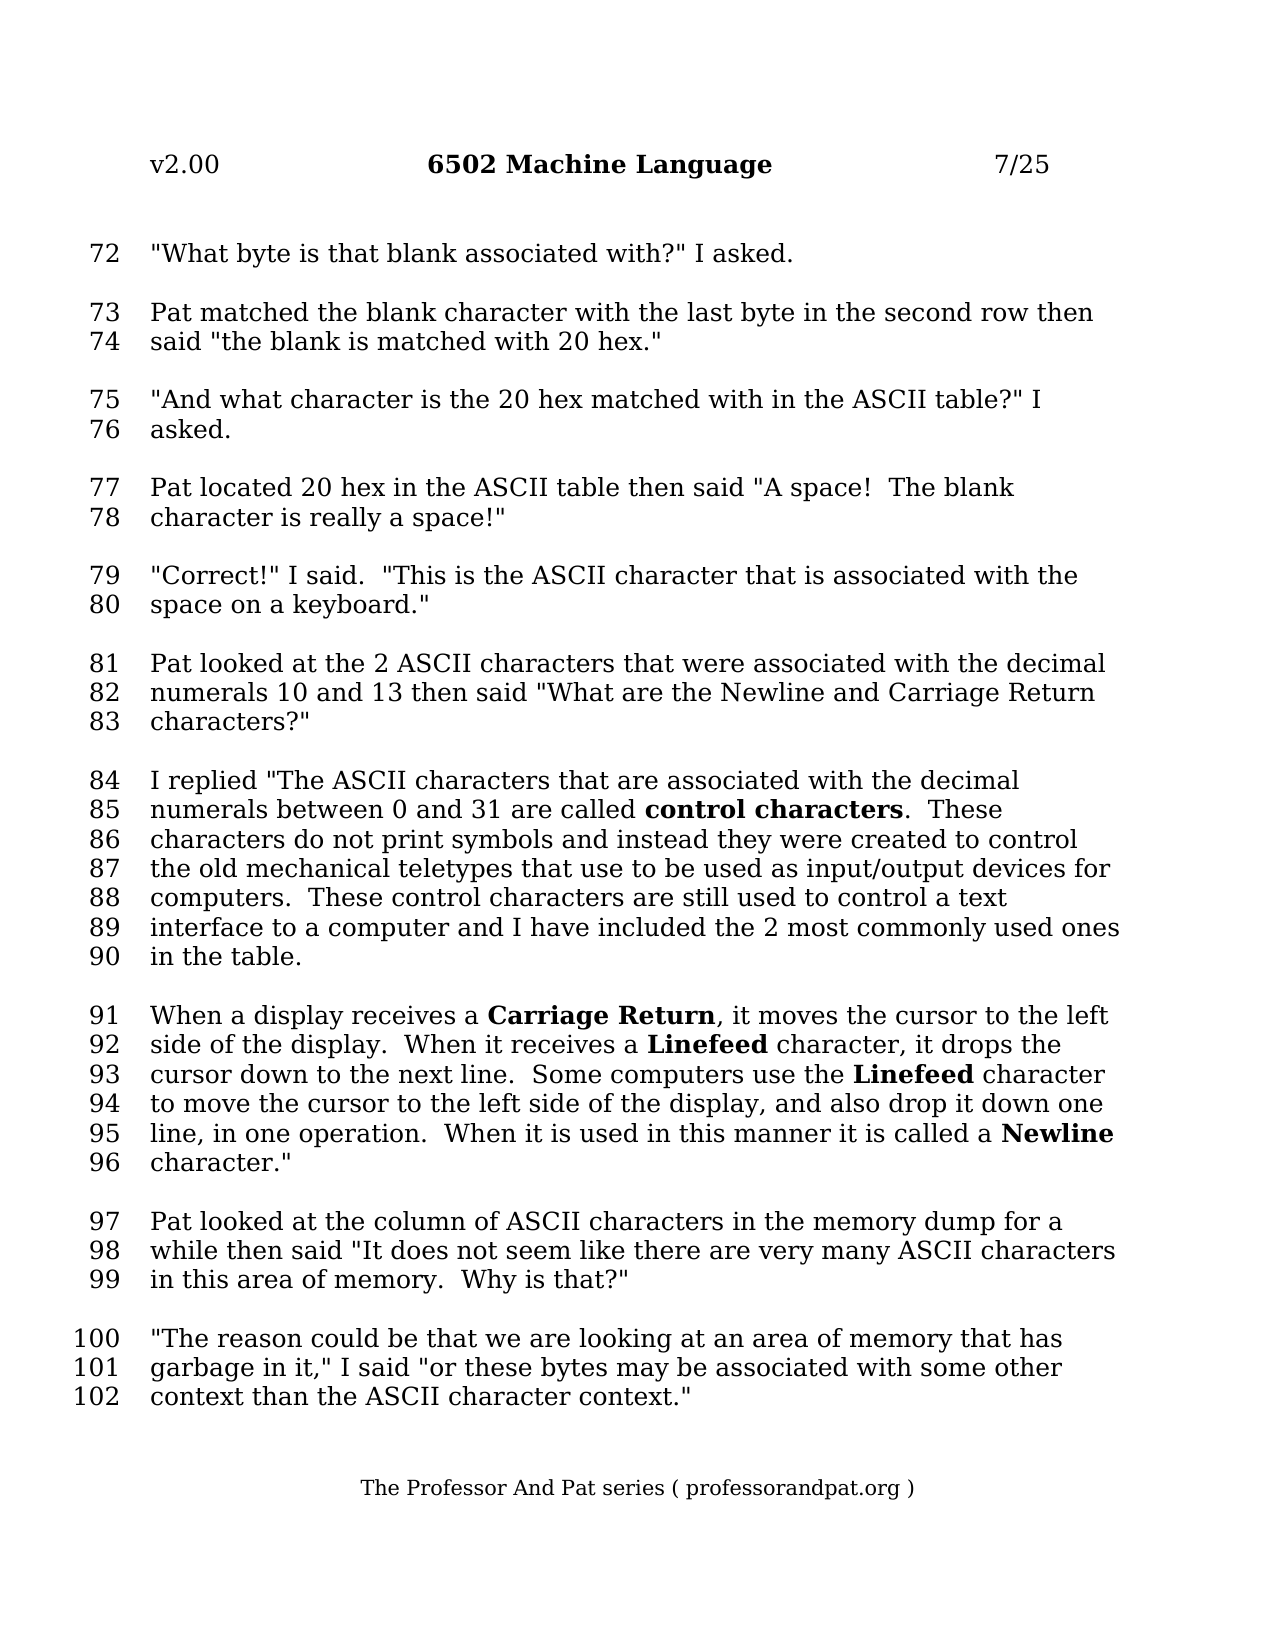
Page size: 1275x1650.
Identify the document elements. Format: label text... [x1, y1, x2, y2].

text "Correct!" I said. "This is the ASCII character that is associated with the space on a keyboard." [150, 561, 1125, 620]
text I replied "The ASCII characters that are associated with the decimal numerals between 0 and 31 are called control characters. These characters do not print symbols and instead they were created to control the old mechanical teletypes that use to be used as input/output devices for computers. These control characters are still used to control a text interface to a computer and I have included the 2 most commonly used ones in the table. [150, 766, 1125, 971]
text Pat matched the blank character with the last byte in the second row then said "the blank is matched with 20 hex." [150, 298, 1125, 356]
text "And what character is the 20 hex matched with in the ASCII table?" I asked. [150, 386, 1125, 444]
text Pat looked at the column of ASCII characters in the memory dump for a while then said "It does not seem like there are very many ASCII characters in this area of memory. Why is that?" [150, 1207, 1125, 1294]
text "What byte is that blank associated with?" I asked. [150, 239, 1125, 268]
text "The reason could be that we are looking at an area of memory that has garbage in it," I said "or these bytes may be associated with some other context than the ASCII character context." [150, 1324, 1125, 1412]
text Pat looked at the 2 ASCII characters that were associated with the decimal numerals 10 and 13 then said "What are the Newline and Carriage Return characters?" [150, 649, 1125, 737]
text When a display receives a Carriage Return, it moves the cursor to the left side of the display. When it receives a Linefeed character, it drops the cursor down to the next line. Some computers use the Linefeed character to move the cursor to the left side of the display, and also drop it down one line, in one operation. When it is used in this manner it is called a Newline character." [150, 1001, 1125, 1177]
text Pat located 20 hex in the ASCII table then said "A space! The blank character is really a space!" [150, 473, 1125, 532]
